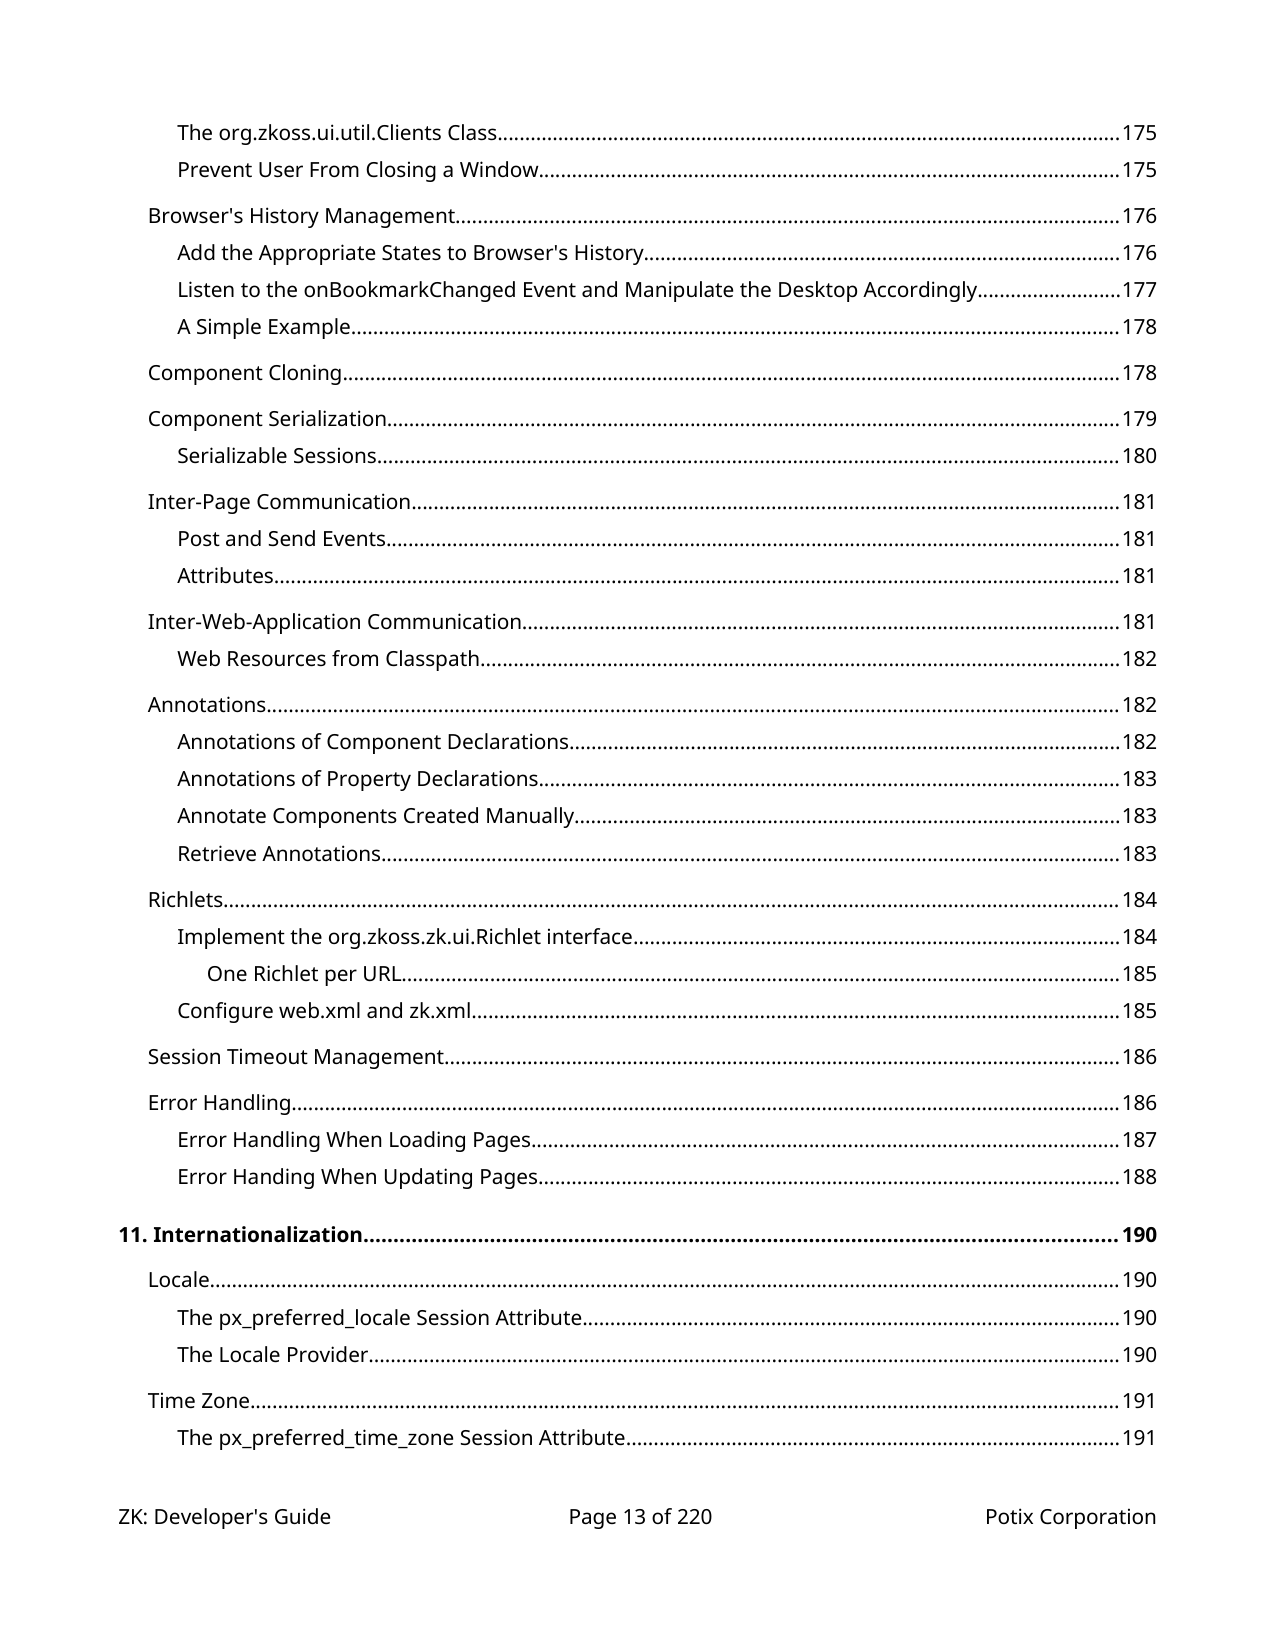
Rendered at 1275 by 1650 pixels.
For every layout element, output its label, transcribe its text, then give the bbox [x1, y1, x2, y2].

text Serializable Sessions 180 [177, 441, 1157, 469]
text The px_preferred_time_zone Session Attribute 191 [177, 1423, 1157, 1451]
text Component Cloning 178 [148, 358, 1157, 387]
text Prevent User From Closing a Window 175 [177, 155, 1157, 183]
text Configure web.xml and zk.xml 185 [177, 996, 1157, 1024]
text Inter-Web-Application Communication 181 [148, 607, 1157, 636]
text Inter-Page Communication 181 [148, 487, 1157, 516]
text Time Zone 191 [148, 1386, 1157, 1414]
text Error Handing When Updating Pages 188 [177, 1162, 1157, 1190]
text The org.zkoss.ui.util.Clients Class 175 [177, 118, 1157, 146]
text A Simple Example 178 [177, 312, 1157, 341]
text Implement the org.zkoss.zk.ui.Richlet interface 184 [177, 922, 1157, 950]
text Browser's History Management 176 [148, 201, 1157, 229]
text The px_preferred_locale Session Attribute 190 [177, 1303, 1157, 1331]
text Listen to the onBookmarkChanged Event and Manipulate the Desktop Accordingly 177 [177, 275, 1157, 303]
text Annotate Components Created Manually 183 [177, 802, 1157, 830]
text Error Handling 186 [148, 1088, 1157, 1116]
text Web Resources from Classpath 182 [177, 644, 1157, 673]
text Retrieve Annotations 183 [177, 839, 1157, 867]
text Add the Appropriate States to Browser's History 176 [177, 238, 1157, 266]
text Attributes 181 [177, 561, 1157, 590]
text 11. Internationalization 190 [118, 1220, 1157, 1248]
text The Locale Provider 190 [177, 1340, 1157, 1368]
text Post and Send Events 181 [177, 524, 1157, 553]
text Annotations of Property Declarations 183 [177, 764, 1157, 793]
text Locale 190 [148, 1266, 1157, 1294]
text Error Handling When Loading Pages 187 [177, 1125, 1157, 1153]
text Richlets 184 [148, 885, 1157, 913]
text Component Serialization 179 [148, 404, 1157, 432]
text Annotations 182 [148, 690, 1157, 719]
text Annotations of Component Declarations 182 [177, 727, 1157, 756]
text One Richlet per URL 185 [207, 959, 1157, 987]
text Session Timeout Management 186 [148, 1042, 1157, 1070]
